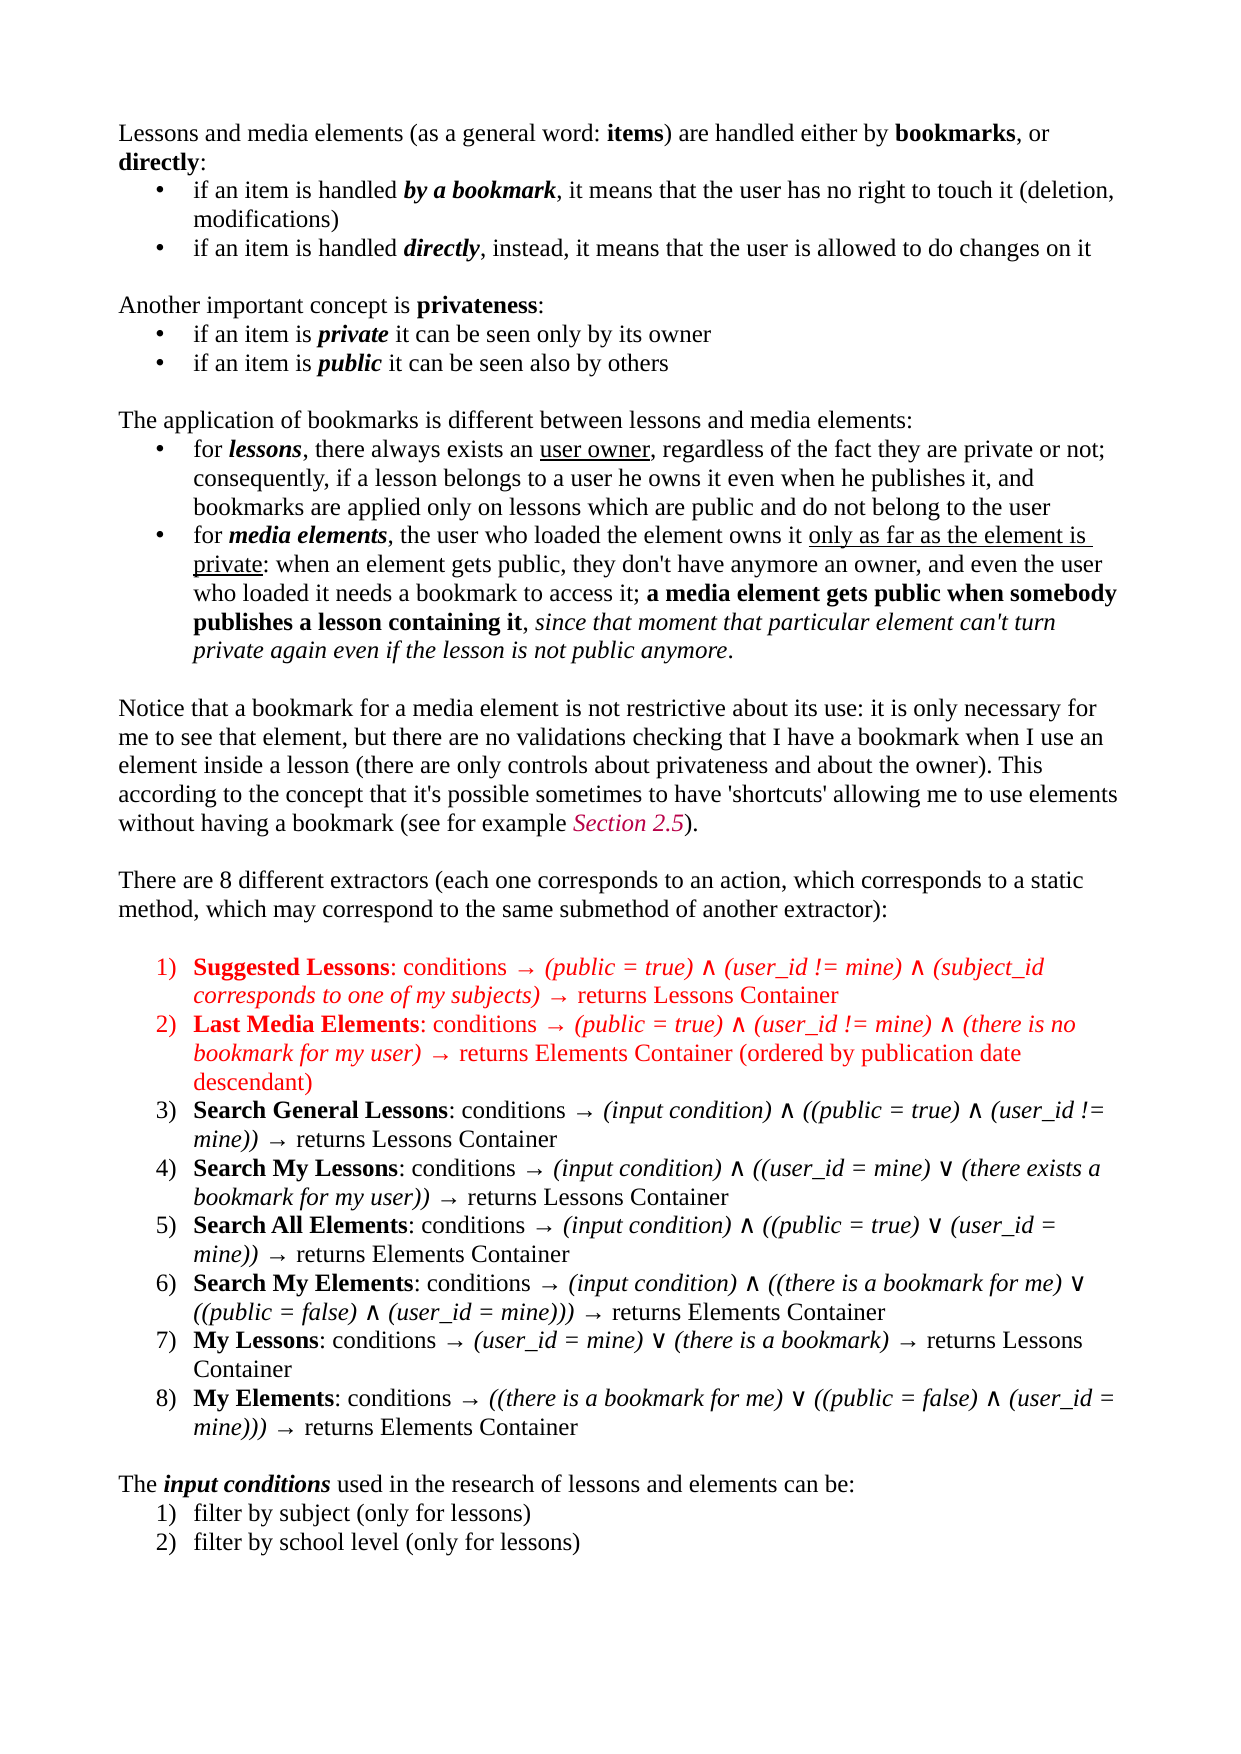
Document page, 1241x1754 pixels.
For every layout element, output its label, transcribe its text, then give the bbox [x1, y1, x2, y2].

list if an item is private it can be seen only by its owner [156, 319, 1122, 348]
list for media elements, the user who loaded the element owns it only as far as the element is private: when an element gets public, they don't have anymore an owner, and even the user who loaded it needs a bookmark to access it; a media element gets public when somebody publishes a lesson containing it, since that moment that particular element can't turn private again even if the lesson is not public anymore. [156, 521, 1122, 664]
list Search My Elements: conditions → (input condition) ∧ ((there is a bookmark for me) ∨ ((public = false) ∧ (user_id = mine))) → returns Elements Container [156, 1268, 1122, 1326]
list if an item is handled directly, instead, it means that the user is allowed to do changes on it [156, 233, 1122, 262]
list if an item is public it can be seen also by others [156, 348, 1122, 377]
text Another important concept is privateness: [118, 291, 1122, 319]
list My Lessons: conditions → (user_id = mine) ∨ (there is a bookmark) → returns Lessons Container [156, 1326, 1122, 1383]
text Notice that a bookmark for a media element is not restrictive about its use: it is only necessary for me to see that element, but there are no validations checking that I have a bookmark when I use an element inside a lesson (there are only controls about privateness and about the owner). This according to the concept that it's possible sometimes to have 'shortcuts' allowing me to use elements without having a bookmark (see for example Section 2.5). [118, 693, 1122, 837]
list Suggested Lessons: conditions → (public = true) ∧ (user_id != mine) ∧ (subject_id corresponds to one of my subjects) → returns Lessons Container [156, 952, 1122, 1009]
list Search My Lessons: conditions → (input condition) ∧ ((user_id = mine) ∨ (there exists a bookmark for my user)) → returns Lessons Container [156, 1153, 1122, 1211]
text There are 8 different extractors (each one corresponds to an action, which corresponds to a static method, which may correspond to the same submethod of another extractor): [118, 866, 1122, 923]
list if an item is handled by a bookmark, it means that the user has no right to touch it (deletion, modifications) [156, 176, 1122, 233]
list Search General Lessons: conditions → (input condition) ∧ ((public = true) ∧ (user_id != mine)) → returns Lessons Container [156, 1096, 1122, 1153]
list Last Media Elements: conditions → (public = true) ∧ (user_id != mine) ∧ (there is no bookmark for my user) → returns Elements Container (ordered by publication date descendant) [156, 1009, 1122, 1096]
list filter by school level (only for lessons) [156, 1527, 1122, 1556]
list for lessons, there always exists an user owner, regardless of the fact they are private or not; consequently, if a lesson belongs to a user he owns it even when he publishes it, and bookmarks are applied only on lessons which are public and do not belong to the user [156, 434, 1122, 521]
text Lessons and media elements (as a general word: items) are handled either by bookmarks, or directly: [118, 118, 1122, 176]
text The application of bookmarks is different between lessons and media elements: [118, 406, 1122, 434]
list filter by subject (only for lessons) [156, 1498, 1122, 1527]
text The input conditions used in the research of lessons and elements can be: [118, 1469, 1122, 1498]
list Search All Elements: conditions → (input condition) ∧ ((public = true) ∨ (user_id = mine)) → returns Elements Container [156, 1211, 1122, 1268]
list My Elements: conditions → ((there is a bookmark for me) ∨ ((public = false) ∧ (user_id = mine))) → returns Elements Container [156, 1383, 1122, 1441]
